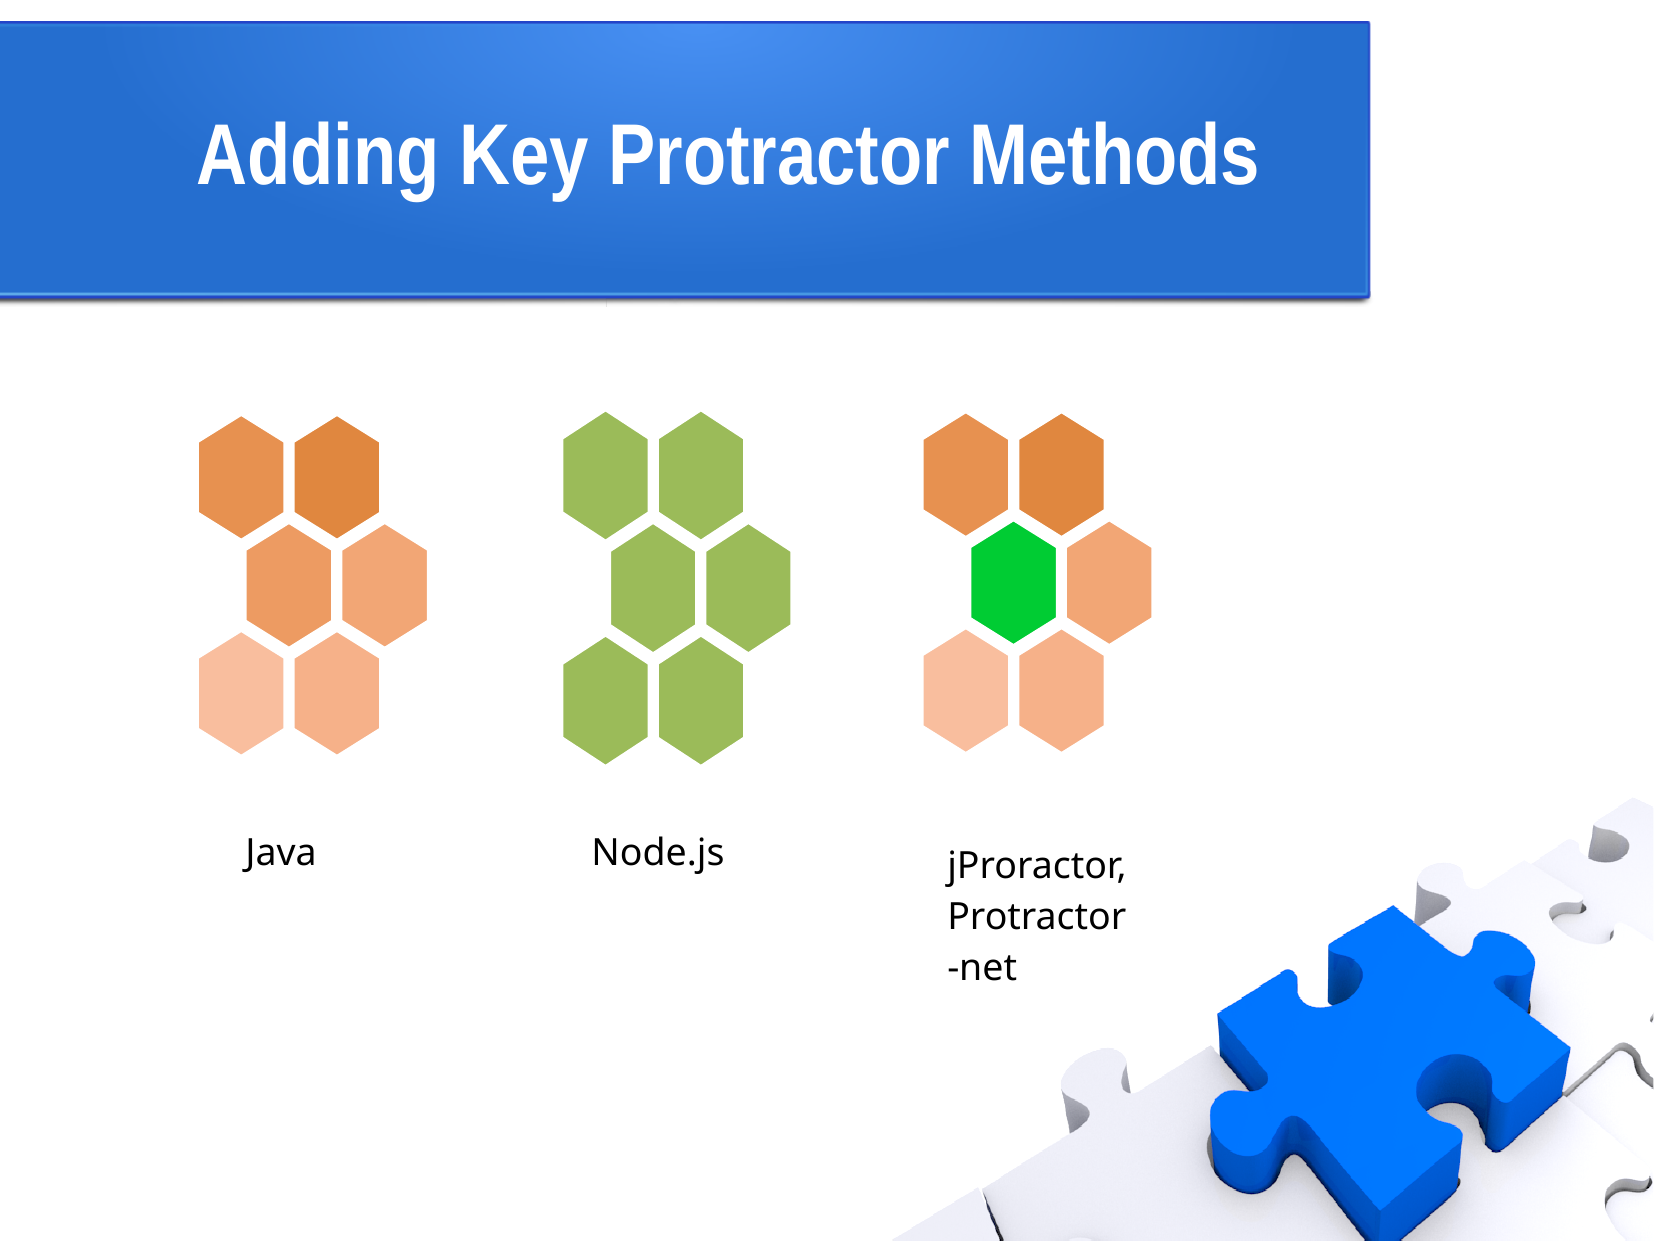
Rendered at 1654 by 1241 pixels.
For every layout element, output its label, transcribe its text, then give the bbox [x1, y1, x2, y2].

text_box [292, 413, 382, 542]
text_box Node.js [576, 818, 789, 881]
text_box [656, 409, 746, 542]
text_box [969, 519, 1058, 647]
text_box [921, 626, 1011, 755]
text_box Java [230, 818, 443, 881]
text_box [561, 409, 650, 542]
text_box [196, 629, 286, 758]
text_box jProractor, Protractor-net [932, 830, 1144, 971]
picture [0, 21, 1375, 307]
text_box [1017, 626, 1106, 755]
text_box [704, 521, 793, 655]
text_box [1064, 519, 1154, 647]
text_box [244, 521, 334, 650]
text_box [608, 521, 698, 655]
text_box [1017, 410, 1106, 539]
text_box [292, 629, 382, 758]
text_box [196, 413, 286, 542]
picture [872, 655, 1654, 1241]
text_box [340, 521, 430, 650]
text_box [561, 634, 650, 768]
title Adding Key Protractor Methods [82, 37, 1356, 268]
text_box [656, 634, 746, 768]
text_box [921, 410, 1011, 539]
